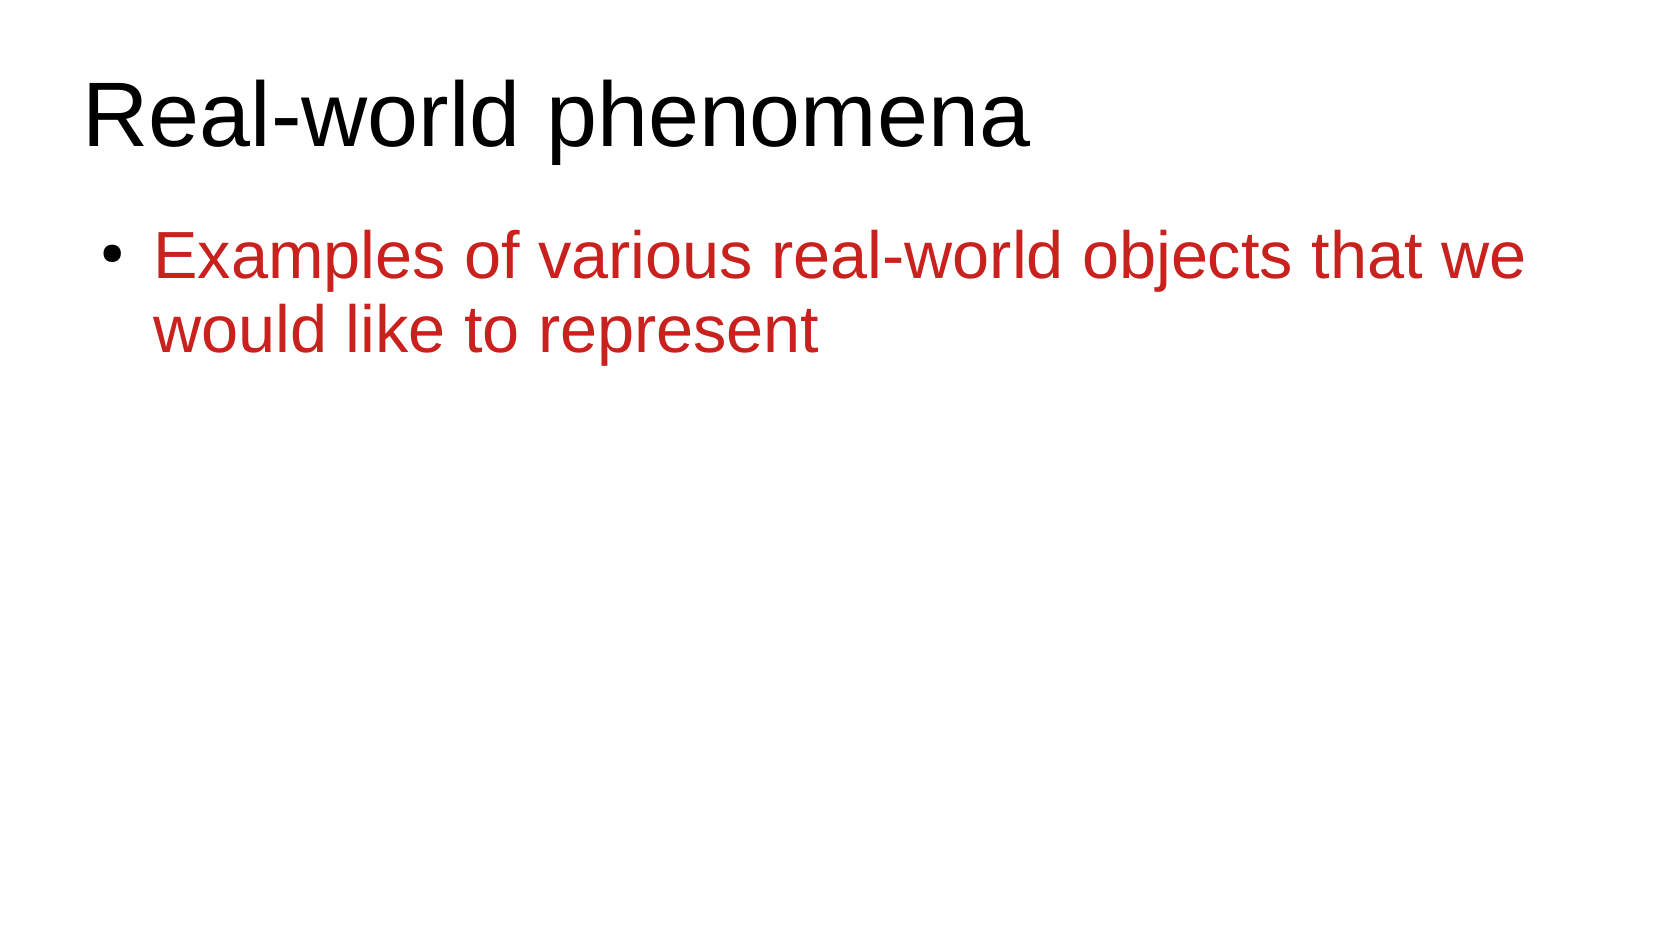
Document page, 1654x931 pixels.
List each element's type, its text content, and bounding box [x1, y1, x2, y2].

title Real-world phenomena [82, 37, 1571, 193]
list Examples of various real-world objects that we would like to represent [82, 217, 1571, 758]
